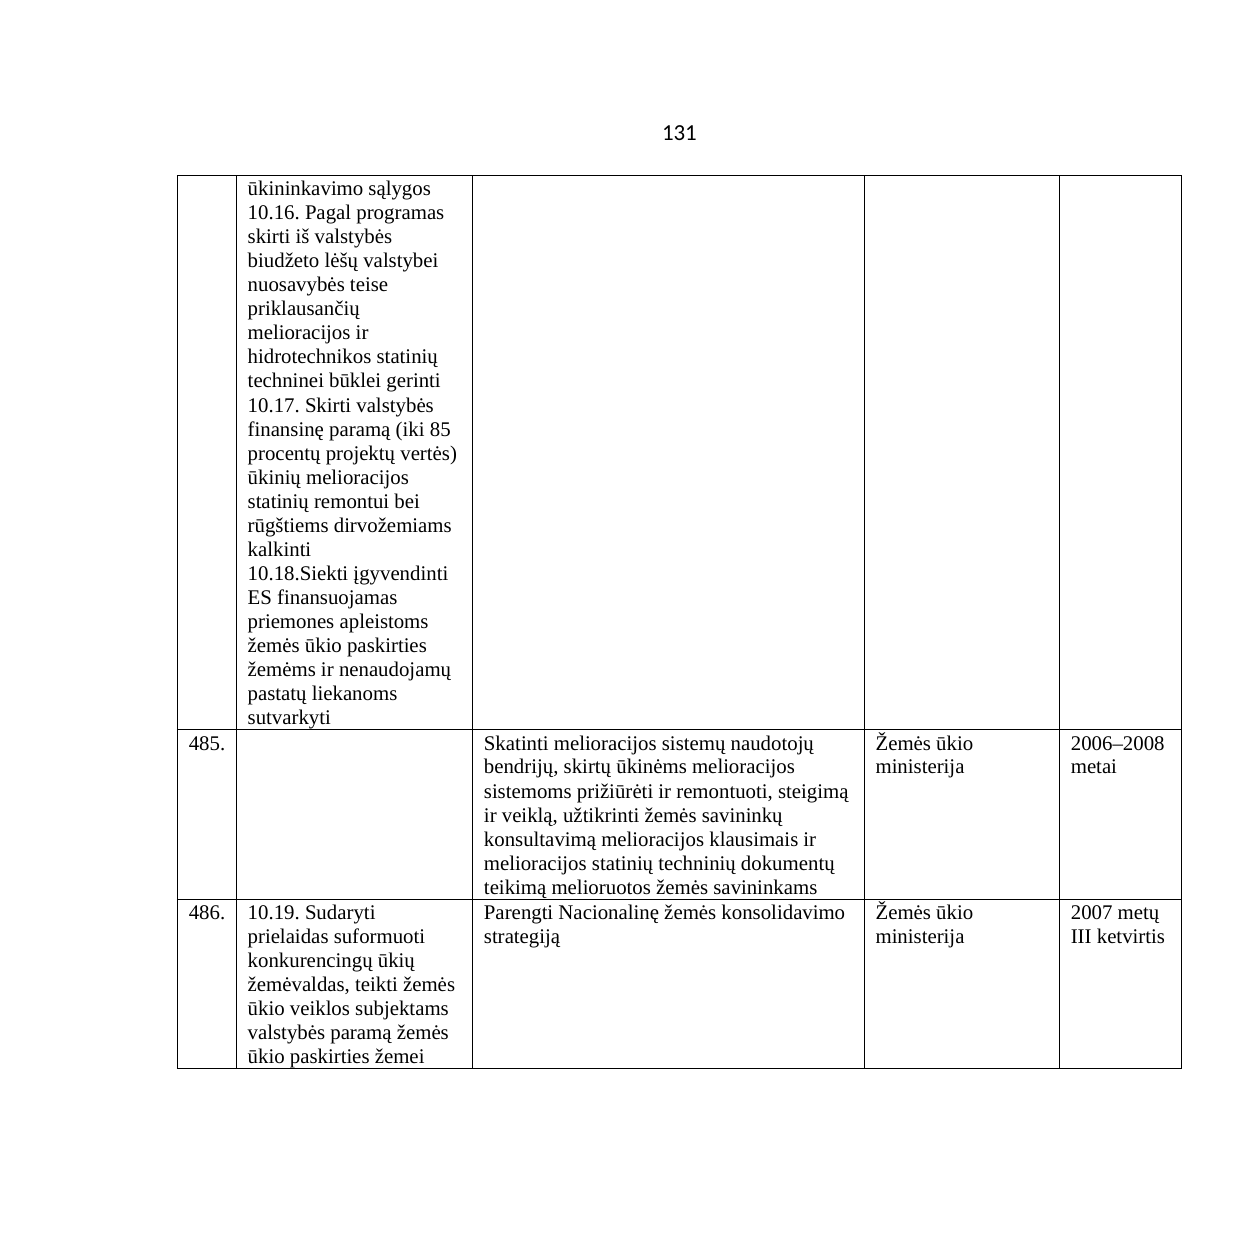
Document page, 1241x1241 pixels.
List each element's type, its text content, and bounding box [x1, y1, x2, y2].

table_cell [1060, 176, 1181, 729]
table_cell [865, 176, 1059, 729]
table_cell [473, 176, 864, 729]
table_cell 2007 metų III ketvirtis [1060, 900, 1181, 1068]
table_cell Skatinti melioracijos sistemų naudotojų bendrijų, skirtų ūkinėms melioracijos sistemoms prižiūrėti ir remontuoti, steigimą ir veiklą, užtikrinti žemės savininkų konsultavimą melioracijos klausimais ir melioracijos statinių techninių dokumentų teikimą melioruotos žemės savininkams [473, 730, 864, 899]
table_cell 485. [178, 730, 236, 899]
table_cell Žemės ūkio ministerija [865, 900, 1059, 1068]
table_cell 10.19. Sudaryti prielaidas suformuoti konkurencingų ūkių žemėvaldas, teikti žemės ūkio veiklos subjektams valstybės paramą žemės ūkio paskirties žemei [237, 900, 472, 1068]
table_cell ūkininkavimo sąlygos 10.16. Pagal programas skirti iš valstybės biudžeto lėšų valstybei nuosavybės teise priklausančių melioracijos ir hidrotechnikos statinių techninei būklei gerinti 10.17. Skirti valstybės finansinę paramą (iki 85 procentų projektų vertės) ūkinių melioracijos statinių remontui bei rūgštiems dirvožemiams kalkinti 10.18.Siekti įgyvendinti ES finansuojamas priemones apleistoms žemės ūkio paskirties žemėms ir nenaudojamų pastatų liekanoms sutvarkyti [237, 176, 472, 729]
table_cell [178, 176, 236, 729]
table_cell Žemės ūkio ministerija [865, 730, 1059, 899]
table_cell 486. [178, 900, 236, 1068]
table_cell 2006–2008 metai [1060, 730, 1181, 899]
table_cell [237, 730, 472, 899]
table_cell Parengti Nacionalinę žemės konsolidavimo strategiją [473, 900, 864, 1068]
